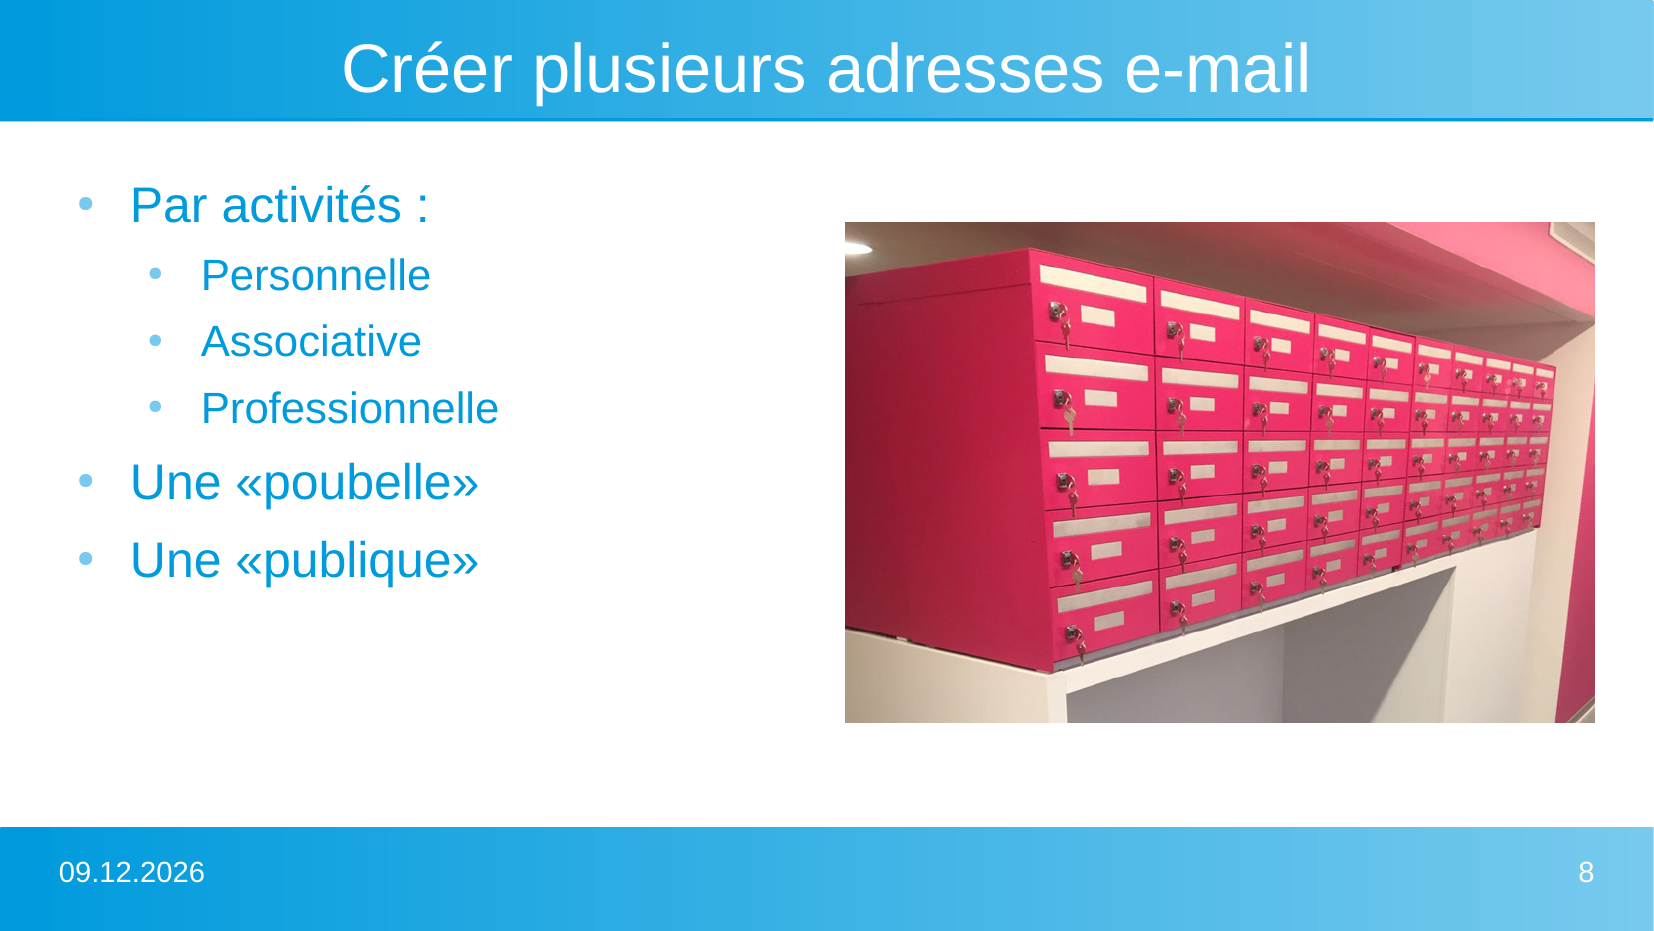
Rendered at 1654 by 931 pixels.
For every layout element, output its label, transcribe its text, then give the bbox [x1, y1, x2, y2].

picture [845, 222, 1595, 723]
title Créer plusieurs adresses e-mail [59, 29, 1595, 108]
list Par activités : Personnelle Associative Professionnelle Une «poubelle» Une «publique» [59, 177, 809, 768]
